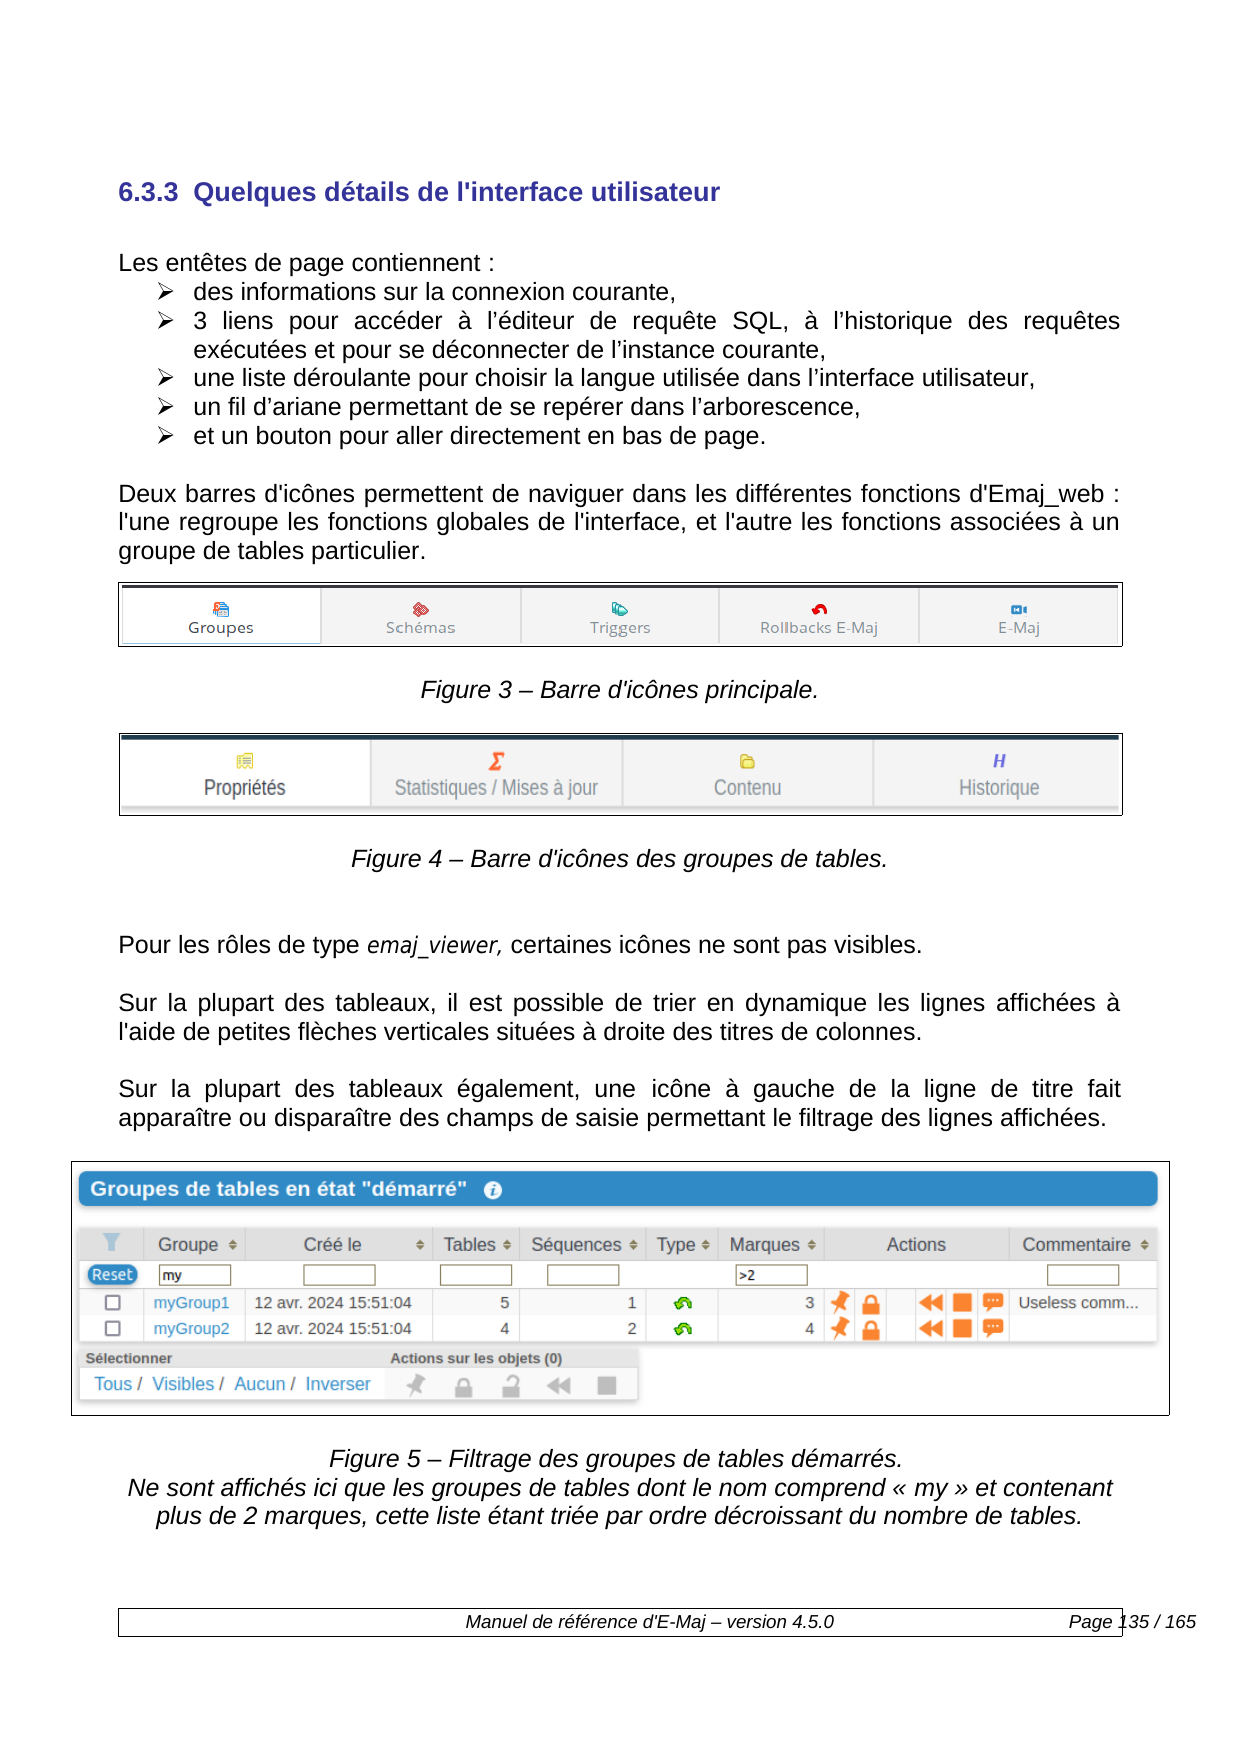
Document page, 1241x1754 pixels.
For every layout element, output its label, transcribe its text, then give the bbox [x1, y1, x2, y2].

text Sur la plupart des tableaux, il est possible de trier en dynamique les lignes affichées à l'aide de petites flèches verticales situées à droite des titres de colonnes. [118, 988, 1122, 1046]
subtitle Quelques détails de l'interface utilisateur [118, 176, 1122, 207]
text Figure 4 – Barre d'icônes des groupes de tables. [118, 844, 1122, 873]
list une liste déroulante pour choisir la langue utilisée dans l’interface utilisateur, [156, 363, 1122, 392]
list 3 liens pour accéder à l’éditeur de requête SQL, à l’historique des requêtes exécutées et pour se déconnecter de l’instance courante, [156, 306, 1122, 363]
picture [72, 1162, 1169, 1415]
text Pour les rôles de type emaj_viewer, certaines icônes ne sont pas visibles. [118, 930, 1122, 959]
list des informations sur la connexion courante, [156, 277, 1122, 306]
text Figure 3 – Barre d'icônes principale. [118, 675, 1122, 704]
picture [121, 735, 1119, 813]
list et un bouton pour aller directement en bas de page. [156, 421, 1122, 450]
text Deux barres d'icônes permettent de naviguer dans les différentes fonctions d'Emaj_web : l'une regroupe les fonctions globales de l'interface, et l'autre les fonctions associées à un groupe de tables particulier. [118, 479, 1122, 565]
text Sur la plupart des tableaux également, une icône à gauche de la ligne de titre fait apparaître ou disparaître des champs de saisie permettant le filtrage des lignes affichées. [118, 1074, 1122, 1132]
text Les entêtes de page contiennent : [118, 248, 1122, 277]
list un fil d’ariane permettant de se repérer dans l’arborescence, [156, 392, 1122, 421]
text Figure 5 – Filtrage des groupes de tables démarrés. Ne sont affichés ici que les groupes de tables dont le nom comprend « my » et contenant plus de 2 marques, cette liste étant triée par ordre décroissant du nombre de tables. [118, 1444, 1122, 1530]
picture [121, 585, 1119, 644]
